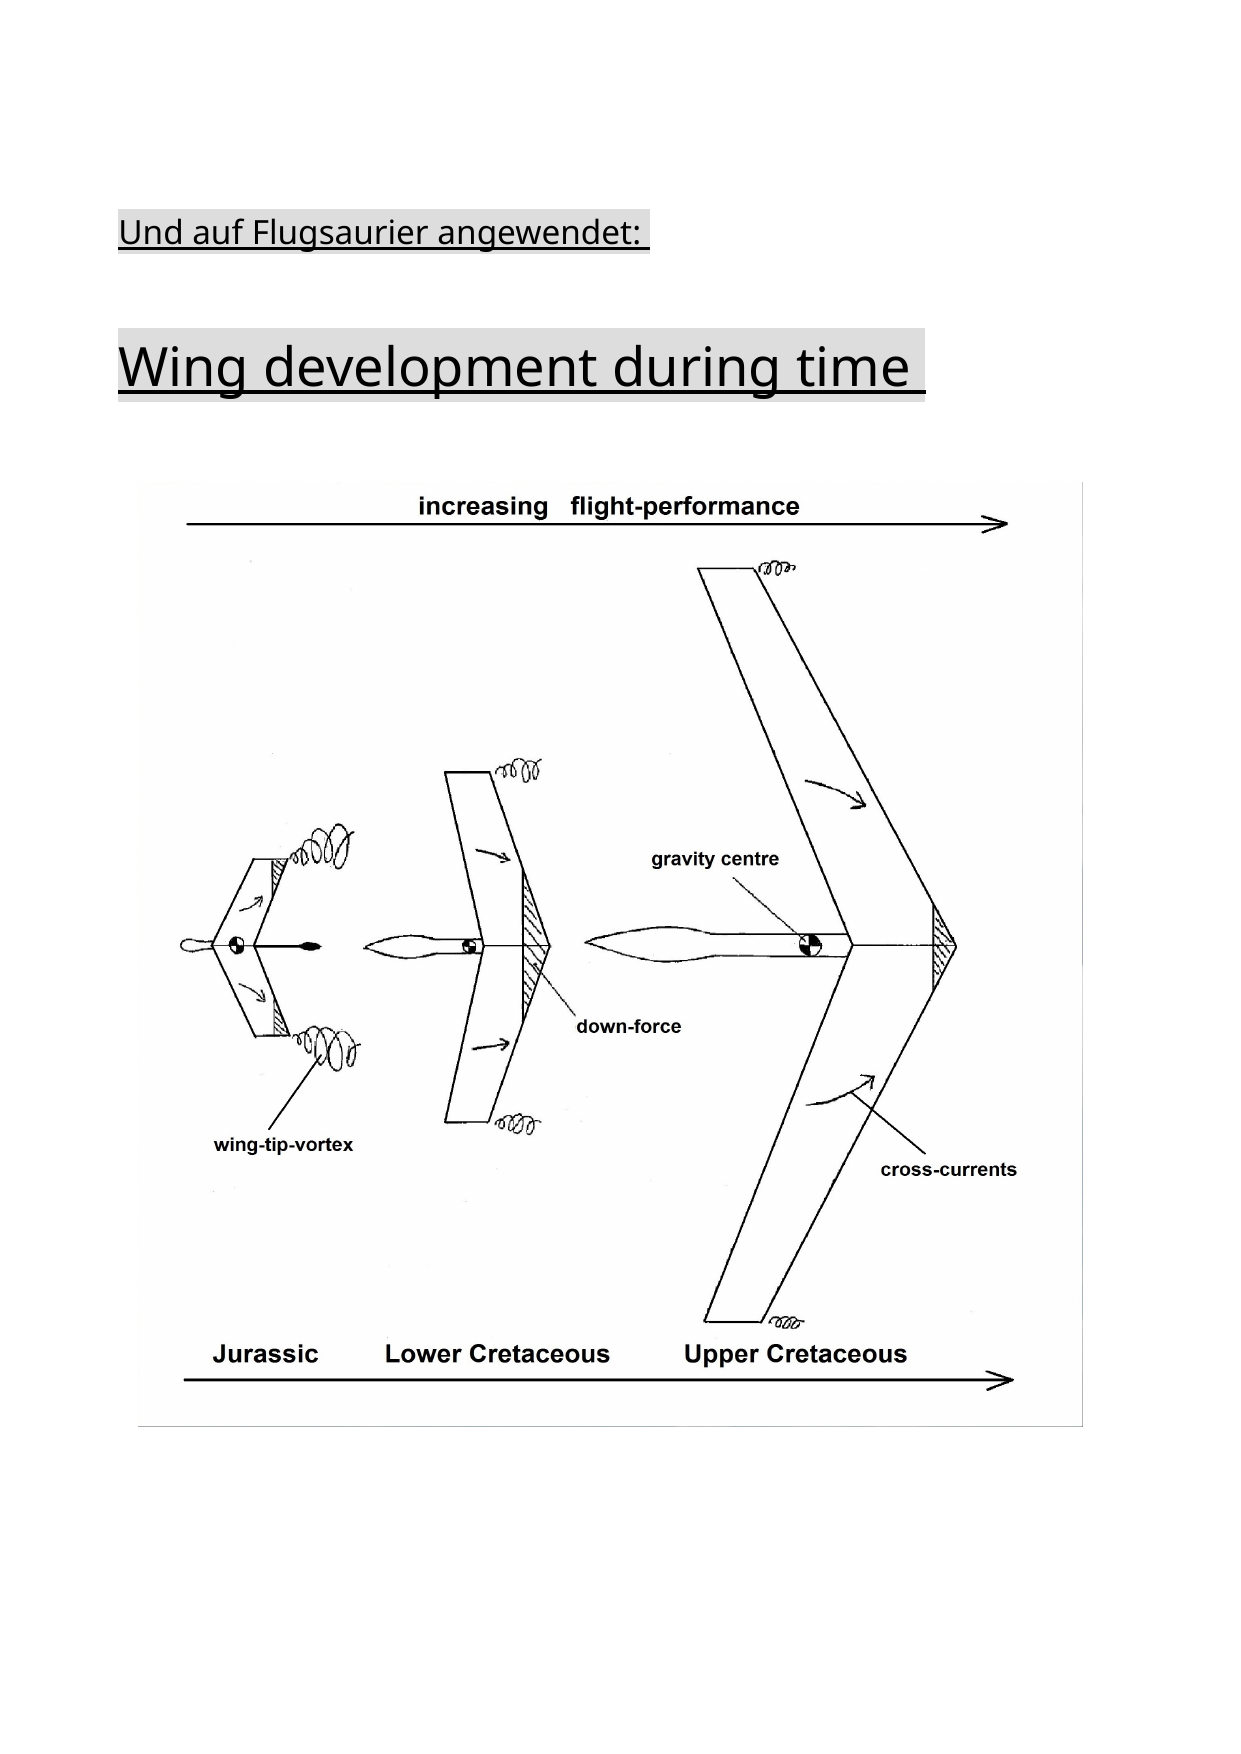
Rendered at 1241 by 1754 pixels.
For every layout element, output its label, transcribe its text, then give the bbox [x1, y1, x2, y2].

text Wing development during time [118, 328, 1122, 402]
text Und auf Flugsaurier angewendet: [118, 209, 1122, 254]
picture [138, 482, 1083, 1427]
